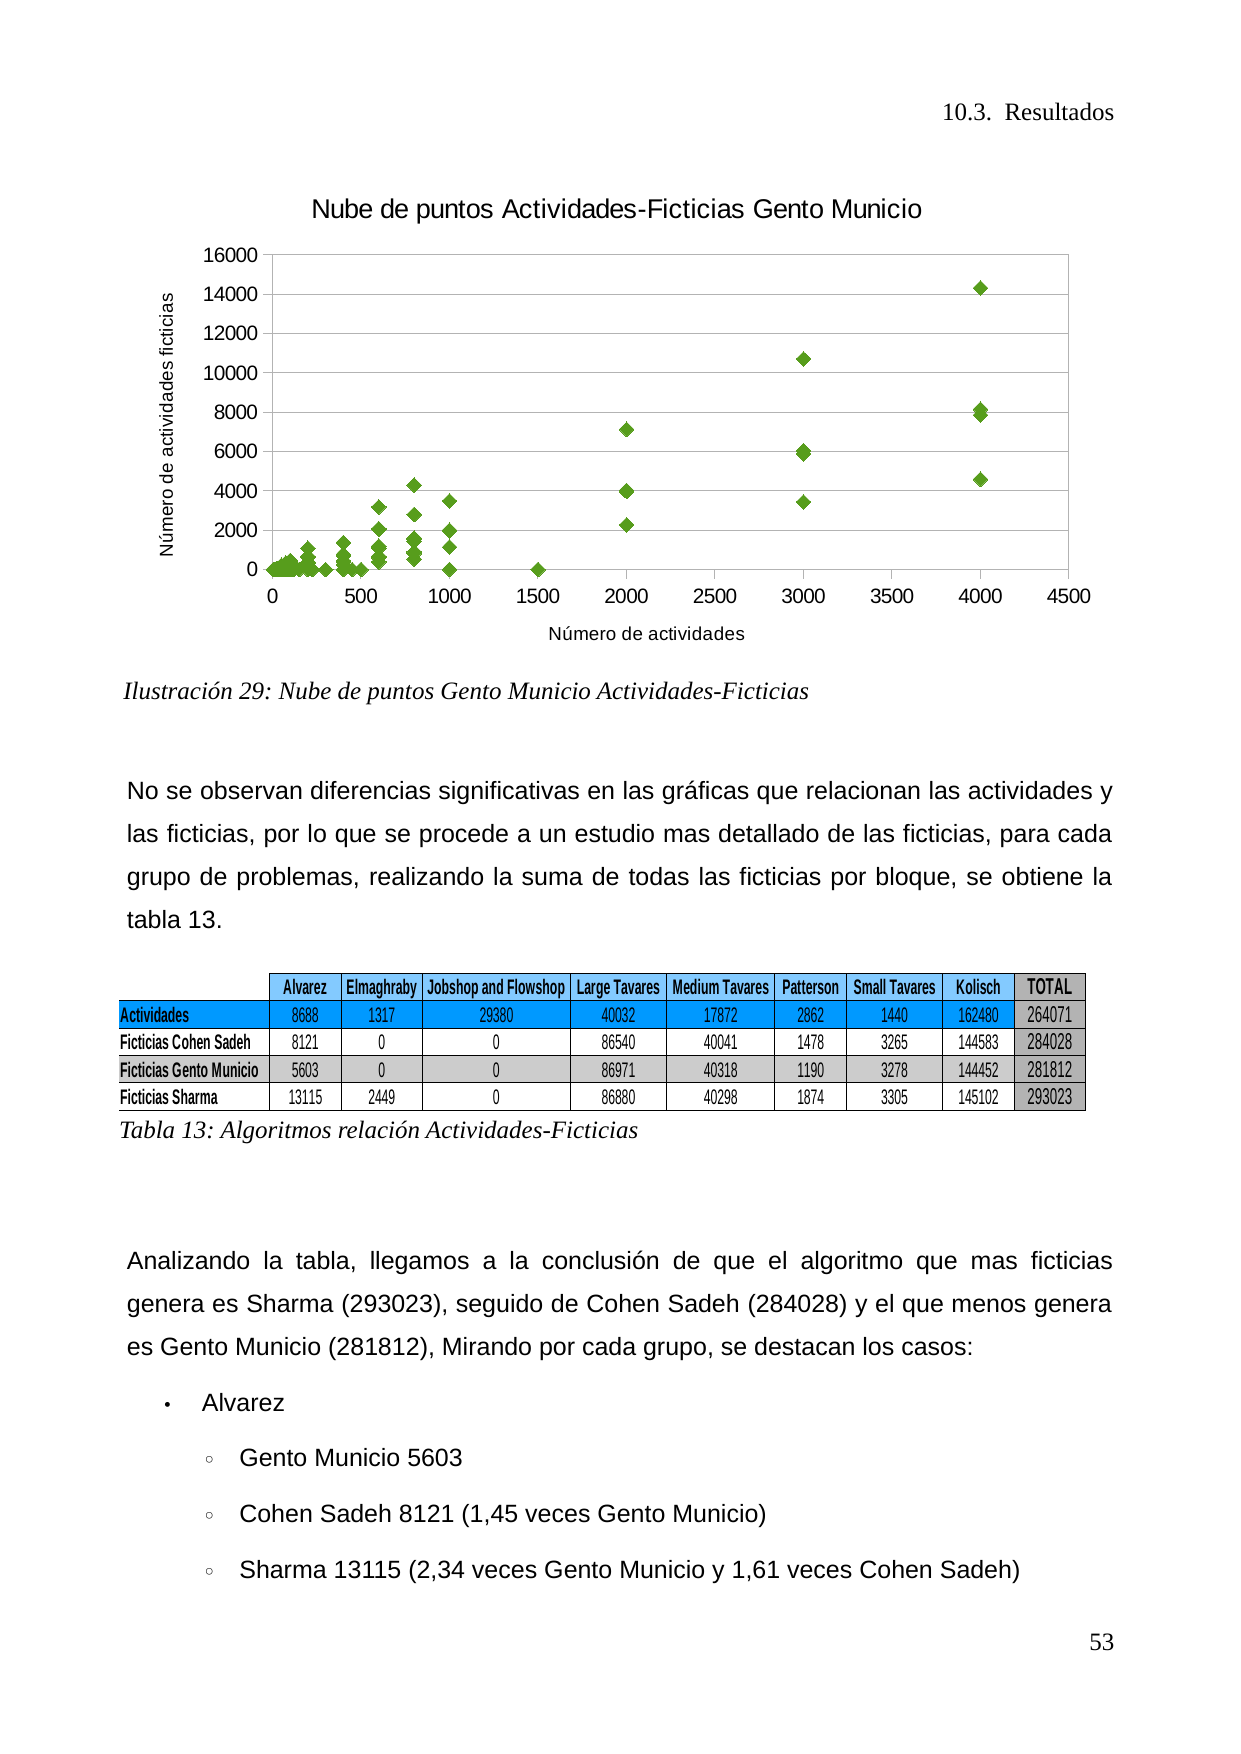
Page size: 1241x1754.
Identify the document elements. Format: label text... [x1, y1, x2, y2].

list Cohen Sadeh 8121 (1,45 veces Gento Municio) [202, 1499, 1114, 1528]
list Alvarez [164, 1388, 1114, 1416]
text No se observan diferencias significativas en las gráficas que relacionan las actividades y las ficticias, por lo que se procede a un estudio mas detallado de las ficticias, para cada grupo de problemas, realizando la suma de todas las ficticias por bloque, se obtiene la tabla 13. [127, 776, 1114, 934]
text Analizando la tabla, llegamos a la conclusión de que el algoritmo que mas ficticias genera es Sharma (293023), seguido de Cohen Sadeh (284028) y el que menos genera es Gento Municio (281812), Mirando por cada grupo, se destacan los casos: [127, 1246, 1114, 1361]
list Sharma 13115 (2,34 veces Gento Municio y 1,61 veces Cohen Sadeh) [202, 1554, 1114, 1583]
text Ilustración 29: Nube de puntos Gento Municio Actividades-Ficticias [123, 169, 1117, 705]
text Tabla 13: Algoritmos relación Actividades-Ficticias [119, 973, 1121, 1144]
list Gento Municio 5603 [202, 1443, 1114, 1472]
